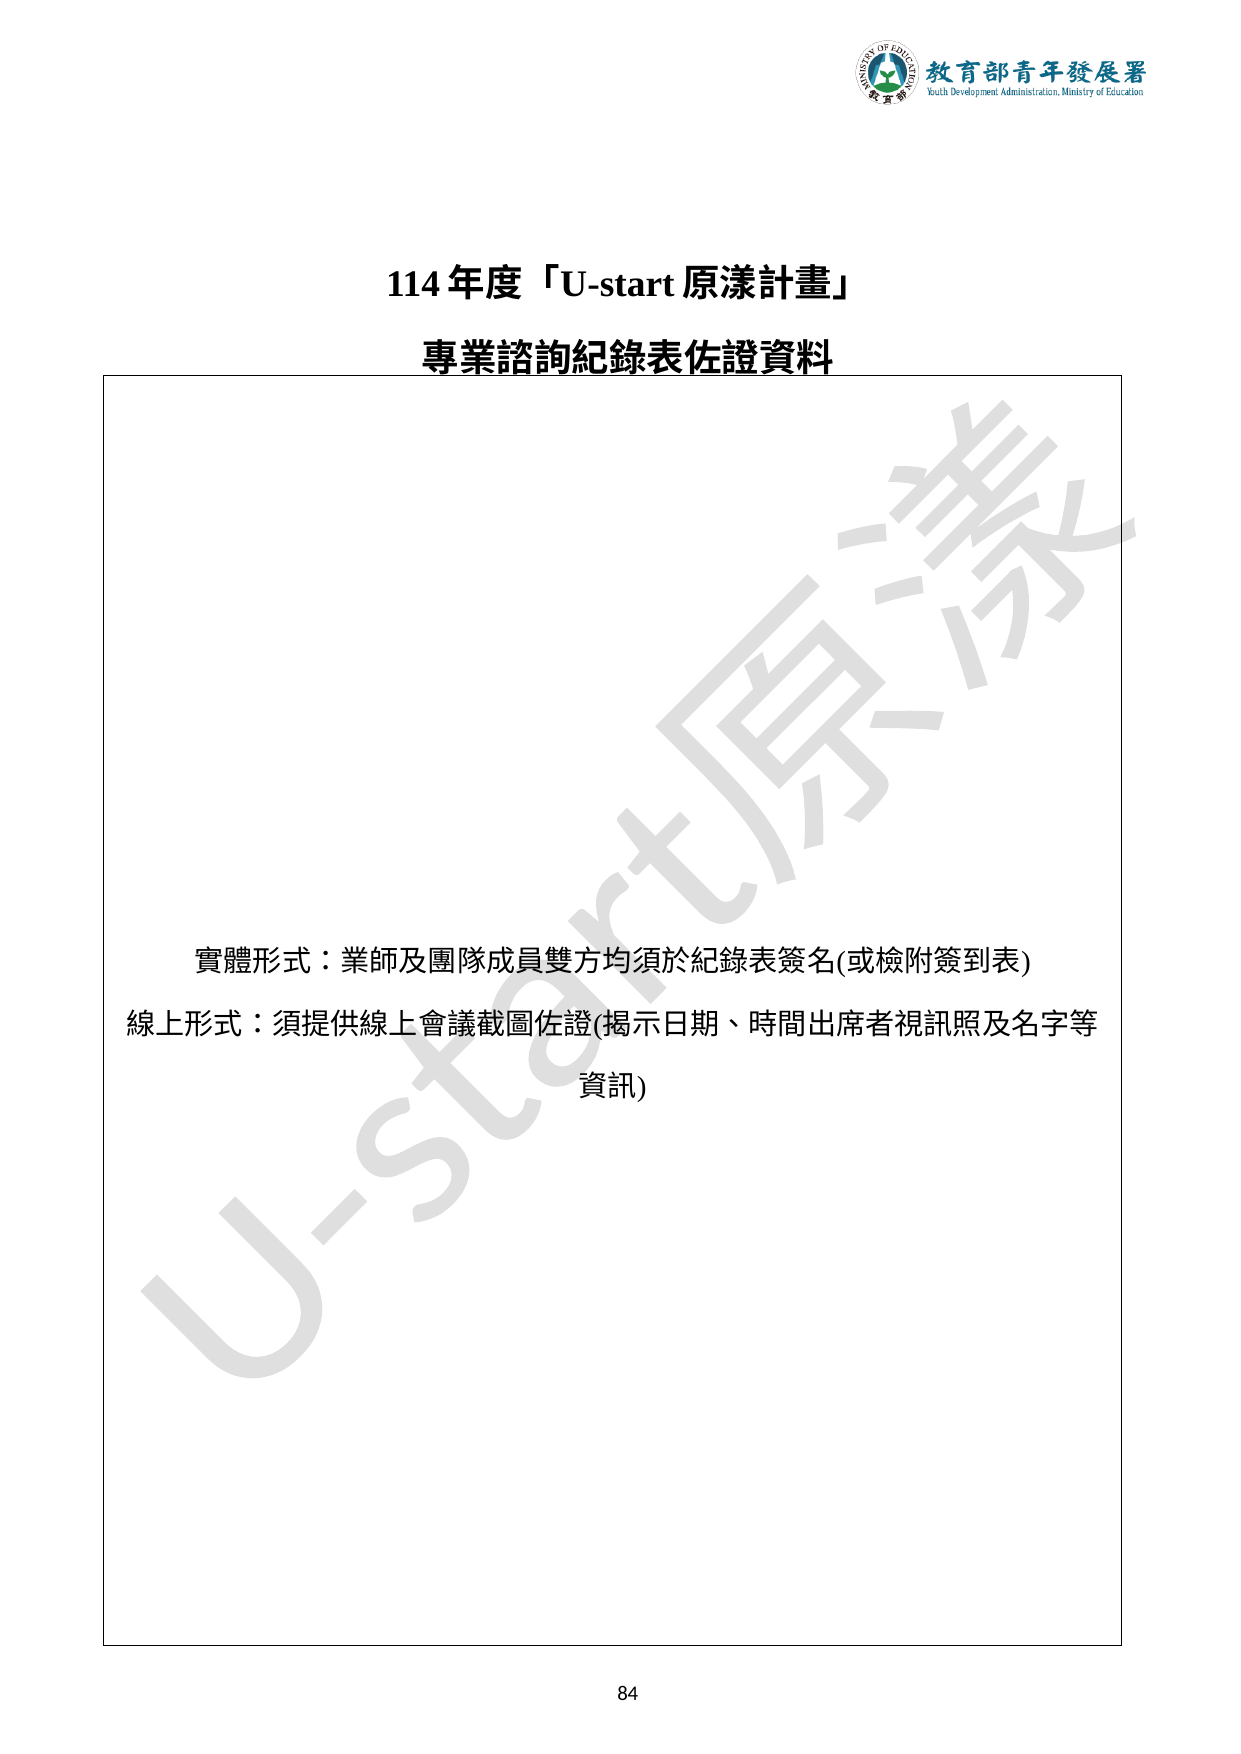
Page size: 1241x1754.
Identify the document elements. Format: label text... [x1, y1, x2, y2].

table_cell [869, 710, 945, 731]
table_header 實體形式：業師及團隊成員雙方均須於紀錄表簽名(或檢附簽到表) 線上形式：須提供線上會議截圖佐證(揭示日期、時間出席者視訊照及名字等資訊) [104, 376, 1121, 1645]
table_cell [356, 1097, 470, 1223]
table_cell [874, 575, 924, 606]
table_cell [553, 964, 564, 968]
text 114年度「U-start原漾計畫」 [103, 238, 1152, 300]
table_cell [401, 1023, 542, 1140]
table_cell [616, 807, 758, 924]
text 專業諮詢紀錄表佐證資料 [103, 313, 1152, 375]
table_cell [716, 619, 889, 823]
table_cell [837, 523, 887, 550]
table_cell [970, 565, 1029, 660]
table_cell [567, 872, 667, 1004]
table_cell [655, 574, 820, 885]
table_cell [140, 1196, 323, 1379]
table_cell [490, 959, 609, 1087]
table_cell [609, 1025, 621, 1038]
table_cell [940, 605, 988, 690]
table_cell [610, 1010, 616, 1024]
table_cell [970, 479, 1121, 623]
table_cell [310, 1188, 368, 1246]
table_cell [888, 399, 1059, 571]
table_cell [801, 774, 824, 850]
